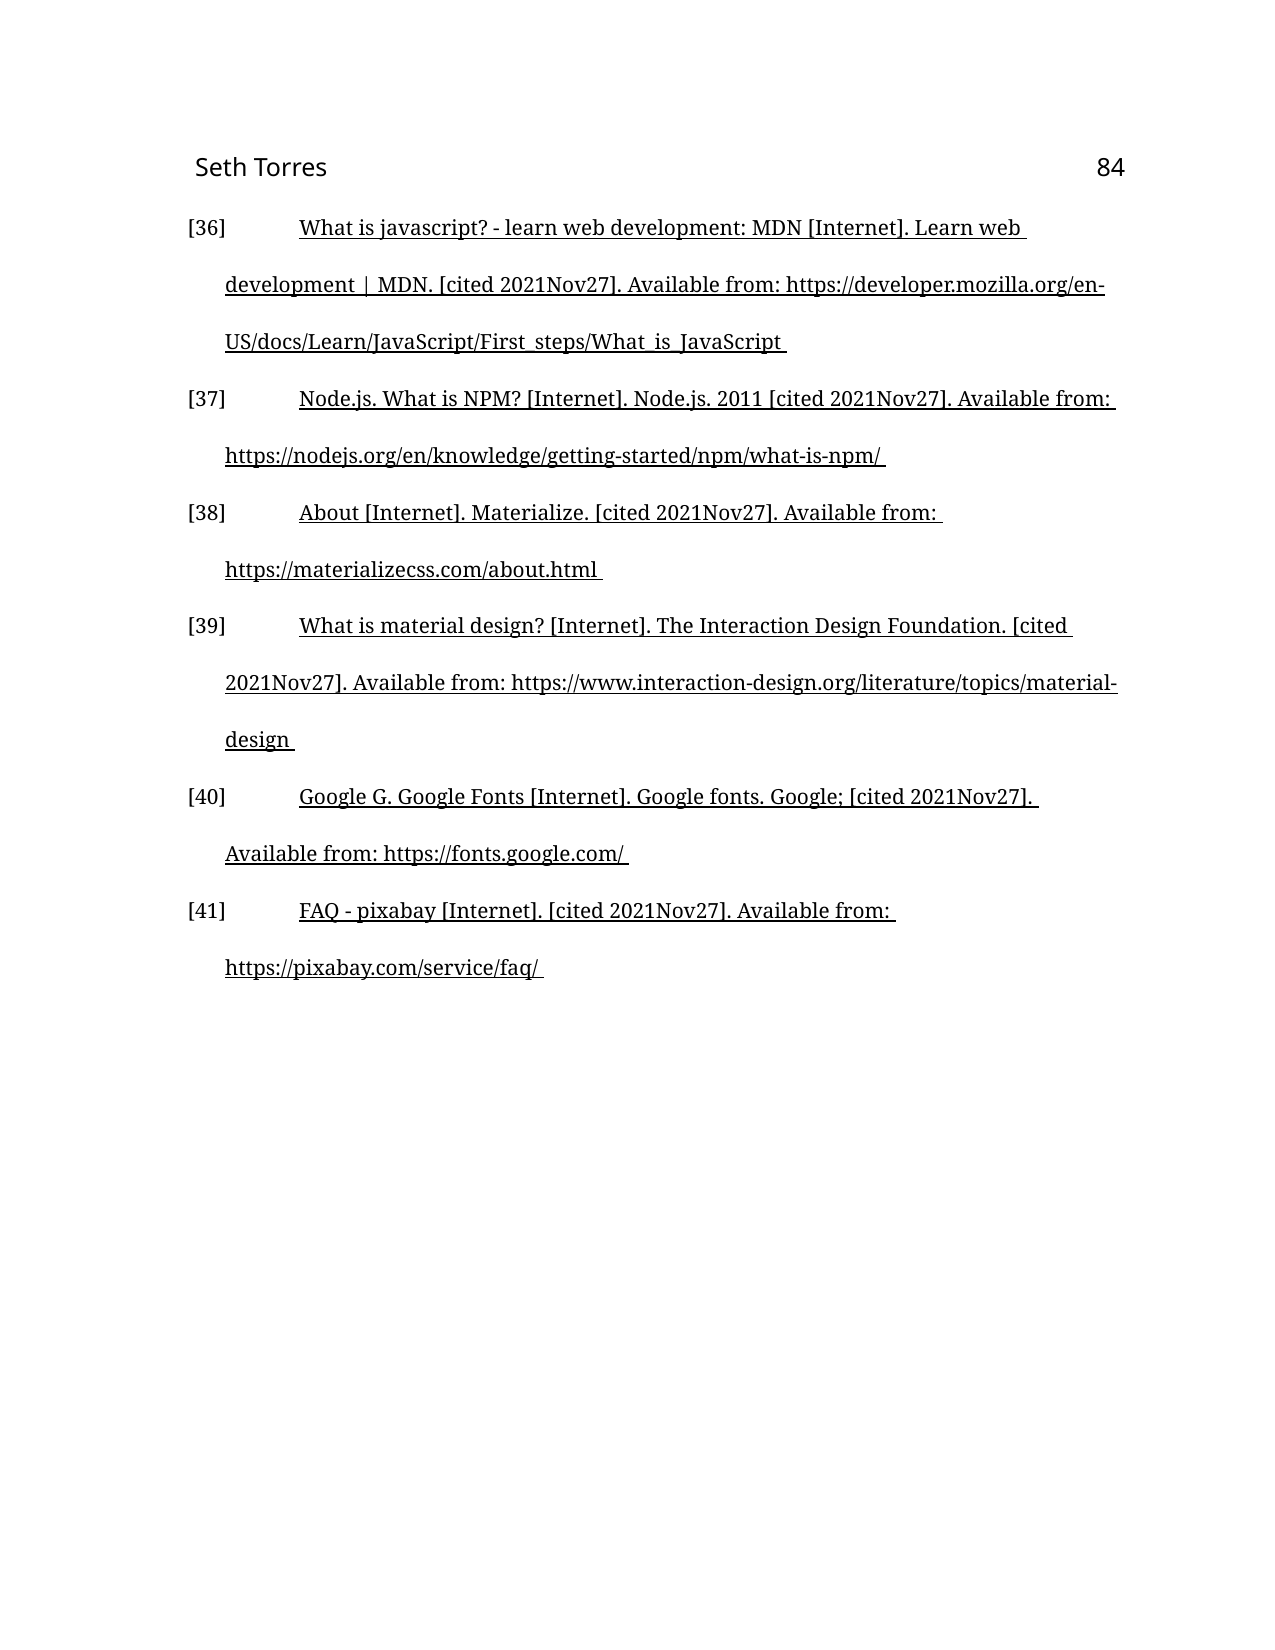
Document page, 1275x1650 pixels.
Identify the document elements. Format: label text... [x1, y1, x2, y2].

list What is material design? [Internet]. The Interaction Design Foundation. [cited 2021Nov27]. Available from: https://www.interaction-design.org/literature/topics/material-design [187, 612, 1125, 754]
list Node.js. What is NPM? [Internet]. Node.js. 2011 [cited 2021Nov27]. Available from: https://nodejs.org/en/knowledge/getting-started/npm/what-is-npm/ [187, 384, 1125, 469]
list FAQ - pixabay [Internet]. [cited 2021Nov27]. Available from: https://pixabay.com/service/faq/ [187, 896, 1125, 981]
list About [Internet]. Materialize. [cited 2021Nov27]. Available from: https://materializecss.com/about.html [187, 498, 1125, 583]
list Google G. Google Fonts [Internet]. Google fonts. Google; [cited 2021Nov27]. Available from: https://fonts.google.com/ [187, 782, 1125, 868]
list What is javascript? - learn web development: MDN [Internet]. Learn web development | MDN. [cited 2021Nov27]. Available from: https://developer.mozilla.org/en-US/docs/Learn/JavaScript/First_steps/What_is_JavaScript [187, 213, 1125, 356]
